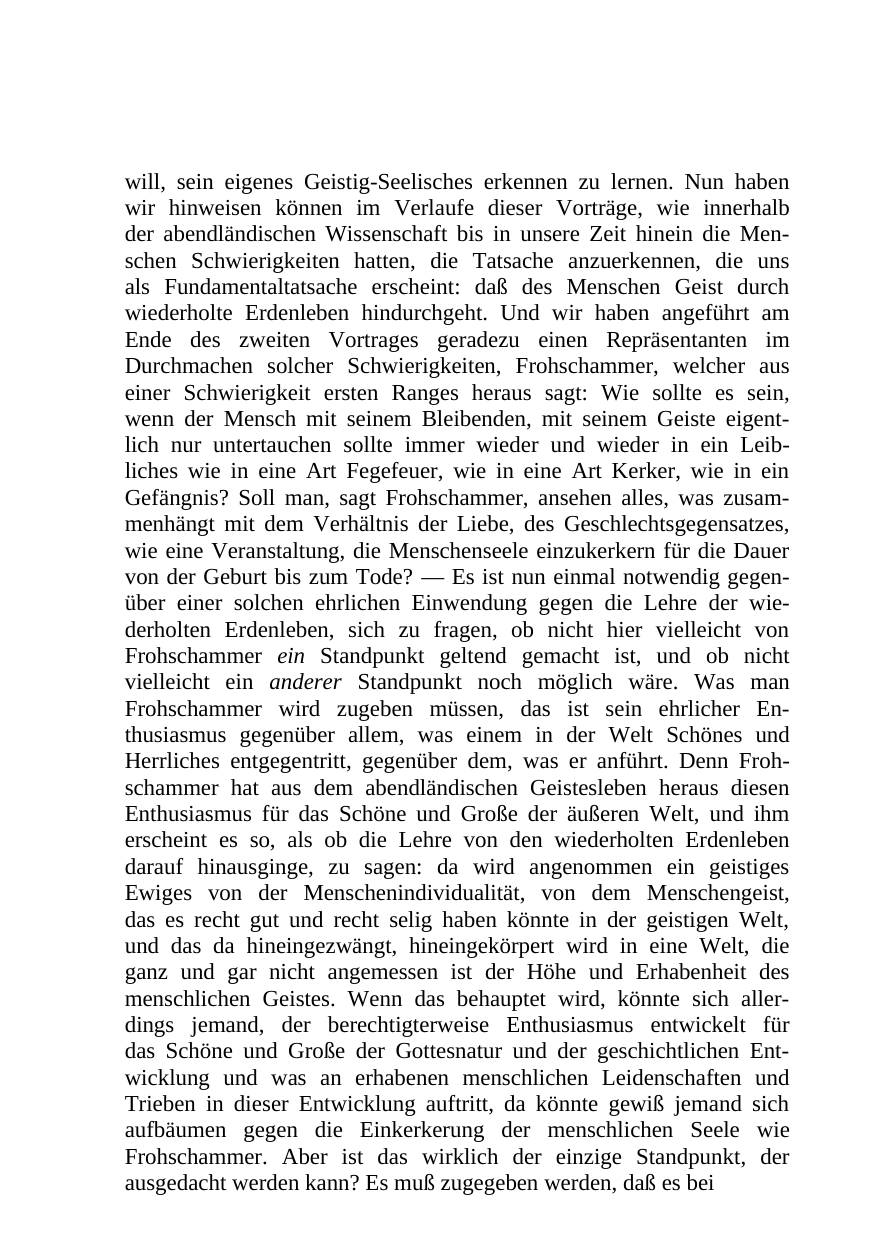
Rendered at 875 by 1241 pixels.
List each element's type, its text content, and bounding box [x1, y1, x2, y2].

text will, sein eigenes Geistig-Seelisches erkennen zu lernen. Nun haben wir hinweisen können im Verlaufe dieser Vorträge, wie innerhalb der abendländischen Wissenschaft bis in unsere Zeit hinein die Men- schen Schwierigkeiten hatten, die Tatsache anzuerkennen, die uns als Fundamentaltatsache erscheint: daß des Menschen Geist durch wiederholte Erdenleben hindurchgeht. Und wir haben angeführt am Ende des zweiten Vortrages geradezu einen Repräsentanten im Durchmachen solcher Schwierigkeiten, Frohschammer, welcher aus einer Schwierigkeit ersten Ranges heraus sagt: Wie sollte es sein, wenn der Mensch mit seinem Bleibenden, mit seinem Geiste eigent- lich nur untertauchen sollte immer wieder und wieder in ein Leib- liches wie in eine Art Fegefeuer, wie in eine Art Kerker, wie in ein Gefängnis? Soll man, sagt Frohschammer, ansehen alles, was zusam- menhängt mit dem Verhältnis der Liebe, des Geschlechtsgegensatzes, wie eine Veranstaltung, die Menschenseele einzukerkern für die Dauer von der Geburt bis zum Tode? — Es ist nun einmal notwendig gegen- über einer solchen ehrlichen Einwendung gegen die Lehre der wie- derholten Erdenleben, sich zu fragen, ob nicht hier vielleicht von Frohschammer ein Standpunkt geltend gemacht ist, und ob nicht vielleicht ein anderer Standpunkt noch möglich wäre. Was man Frohschammer wird zugeben müssen, das ist sein ehrlicher En- thusiasmus gegenüber allem, was einem in der Welt Schönes und Herrliches entgegentritt, gegenüber dem, was er anführt. Denn Froh- schammer hat aus dem abendländischen Geistesleben heraus diesen Enthusiasmus für das Schöne und Große der äußeren Welt, und ihm erscheint es so, als ob die Lehre von den wiederholten Erdenleben darauf hinausginge, zu sagen: da wird angenommen ein geistiges Ewiges von der Menschenindividualität, von dem Menschengeist, das es recht gut und recht selig haben könnte in der geistigen Welt, und das da hineingezwängt, hineingekörpert wird in eine Welt, die ganz und gar nicht angemessen ist der Höhe und Erhabenheit des menschlichen Geistes. Wenn das behauptet wird, könnte sich aller- dings jemand, der berechtigterweise Enthusiasmus entwickelt für das Schöne und Große der Gottesnatur und der geschichtlichen Ent- wicklung und was an erhabenen menschlichen Leidenschaften und Trieben in dieser Entwicklung auftritt, da könnte gewiß jemand sich aufbäumen gegen die Einkerkerung der menschlichen Seele wie Frohschammer. Aber ist das wirklich der einzige Standpunkt, der ausgedacht werden kann? Es muß zugegeben werden, daß es bei [124, 168, 791, 1196]
